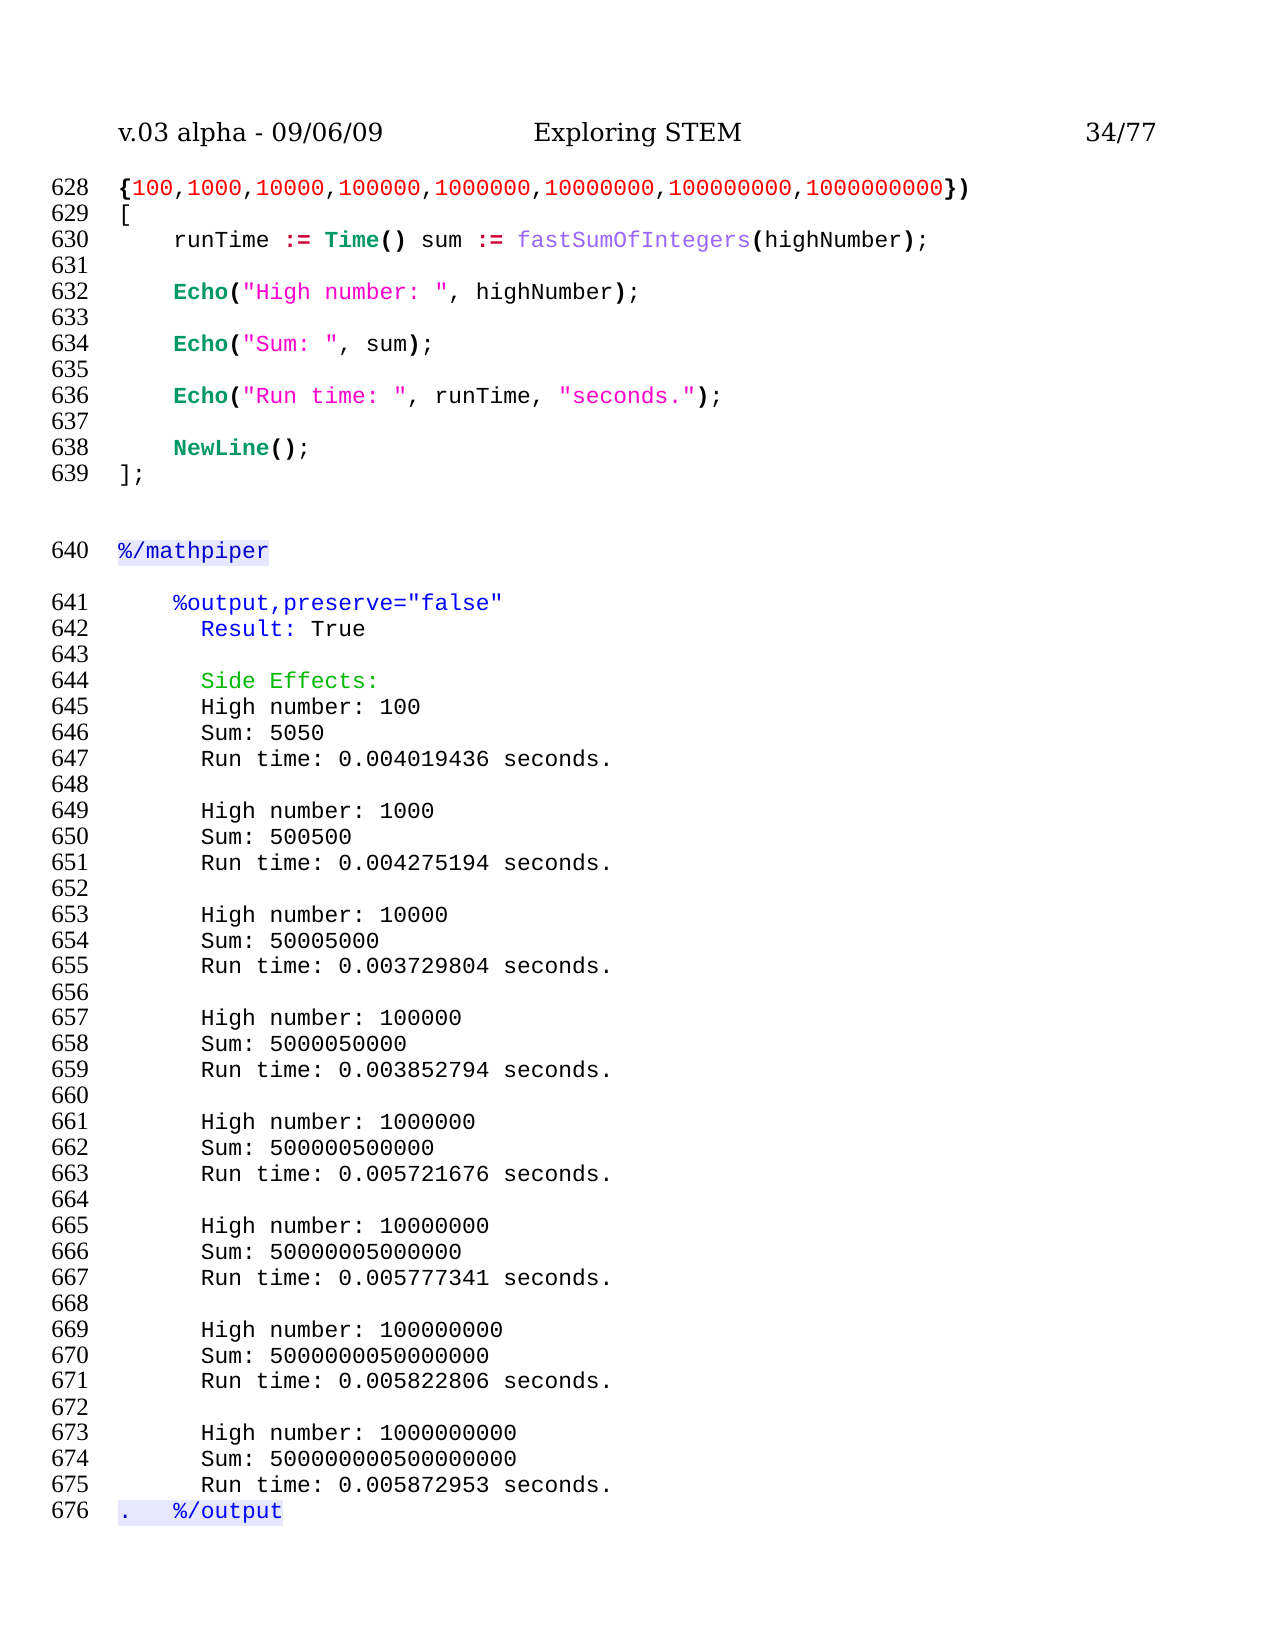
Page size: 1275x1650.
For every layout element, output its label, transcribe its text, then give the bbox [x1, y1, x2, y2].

text High number: 1000000000 [118, 1422, 1157, 1448]
text Sum: 500500 [118, 825, 1157, 851]
text Echo("Sum: ", sum); [118, 332, 1157, 358]
text High number: 10000 [118, 903, 1157, 929]
text Sum: 5000000050000000 [118, 1344, 1157, 1370]
text Run time: 0.004019436 seconds. [118, 747, 1157, 773]
text Sum: 50005000 [118, 929, 1157, 955]
text High number: 100 [118, 696, 1157, 721]
text {100,1000,10000,100000,1000000,10000000,100000000,1000000000}) [118, 177, 1157, 203]
text Sum: 500000500000 [118, 1136, 1157, 1162]
text Side Effects: [118, 669, 1157, 696]
text ]; [118, 462, 1157, 488]
text Sum: 50000005000000 [118, 1240, 1157, 1266]
text Run time: 0.004275194 seconds. [118, 851, 1157, 877]
text Run time: 0.003729804 seconds. [118, 955, 1157, 981]
text runTime := Time() sum := fastSumOfIntegers(highNumber); [118, 229, 1157, 254]
text Sum: 500000000500000000 [118, 1448, 1157, 1474]
text Result: True [118, 618, 1157, 644]
text High number: 100000000 [118, 1318, 1157, 1344]
text High number: 1000000 [118, 1111, 1157, 1136]
text Sum: 5050 [118, 721, 1157, 747]
text [ [118, 203, 1157, 229]
text Run time: 0.005777341 seconds. [118, 1266, 1157, 1292]
text NewLine(); [118, 436, 1157, 462]
text %output,preserve="false" [118, 592, 1157, 618]
text %/mathpiper [118, 540, 1157, 566]
text Run time: 0.005872953 seconds. [118, 1474, 1157, 1499]
text Sum: 5000050000 [118, 1033, 1157, 1059]
text . %/output [118, 1499, 1157, 1526]
text Run time: 0.003852794 seconds. [118, 1059, 1157, 1084]
text High number: 10000000 [118, 1214, 1157, 1240]
text Run time: 0.005721676 seconds. [118, 1162, 1157, 1188]
text High number: 1000 [118, 799, 1157, 825]
text Echo("High number: ", highNumber); [118, 281, 1157, 306]
text Run time: 0.005822806 seconds. [118, 1370, 1157, 1396]
text Echo("Run time: ", runTime, "seconds."); [118, 384, 1157, 410]
text High number: 100000 [118, 1007, 1157, 1033]
